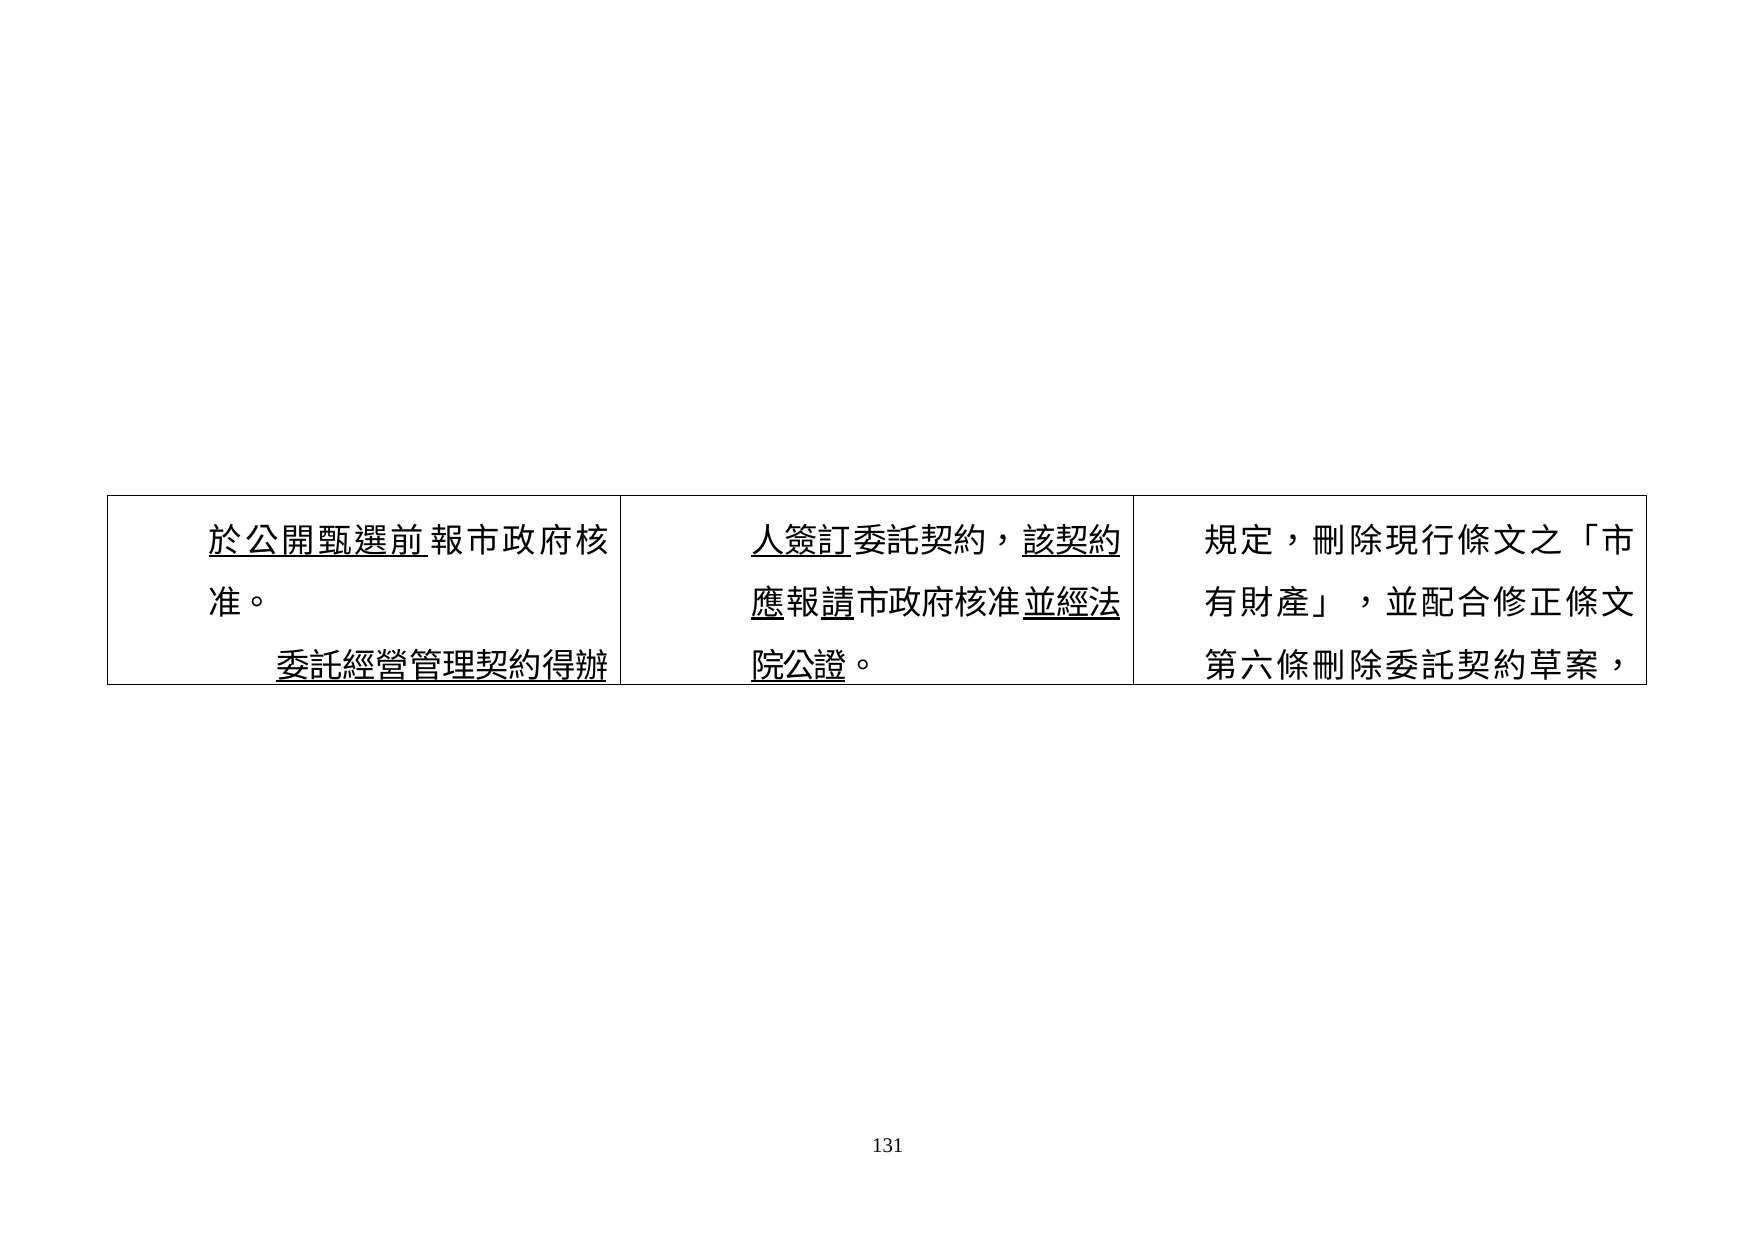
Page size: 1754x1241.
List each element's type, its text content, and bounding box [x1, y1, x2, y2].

table_cell 規定，刪除現行條文之「市有財產」，並配合修正條文第六條刪除委託契約草案， [1134, 496, 1646, 684]
table_cell 人簽訂委託契約，該契約應報請市政府核准並經法院公證。 [621, 496, 1133, 684]
table_cell 於公開甄選前報市政府核准。 委託經營管理契約得辦 [108, 496, 620, 684]
